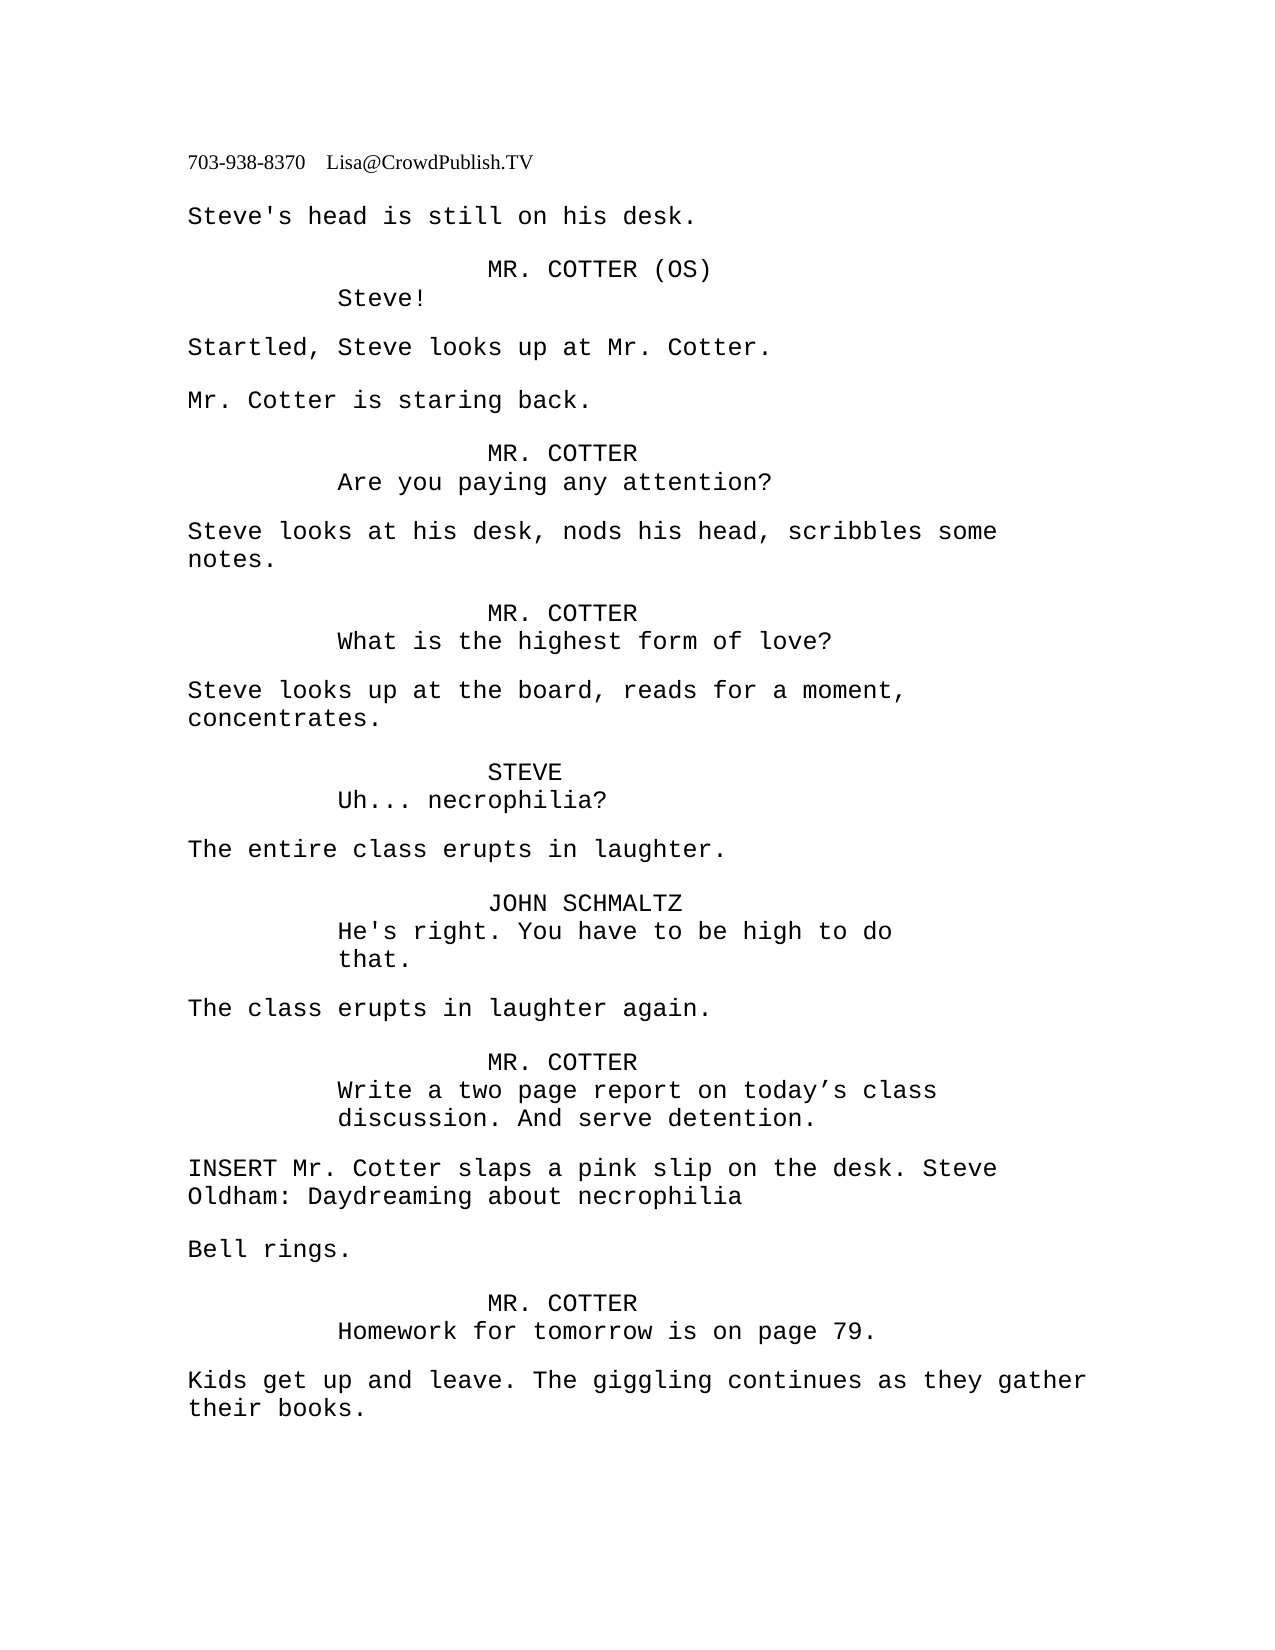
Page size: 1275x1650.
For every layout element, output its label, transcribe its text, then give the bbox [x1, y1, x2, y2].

text He's right. You have to be high to do that. [337, 918, 937, 975]
text Steve's head is still on his desk. [187, 203, 1087, 232]
text JOHN SCHMALTZ [187, 890, 1087, 918]
text The class erupts in laughter again. [187, 996, 1087, 1024]
text Startled, Steve looks up at Mr. Cotter. [187, 334, 1087, 363]
text MR. COTTER [187, 600, 1087, 628]
text MR. COTTER [187, 1049, 1087, 1078]
text Kids get up and leave. The giggling continues as they gather their books. [187, 1368, 1087, 1424]
text Write a two page report on today’s class discussion. And serve detention. [337, 1078, 937, 1134]
text Steve! [337, 285, 937, 313]
text Uh... necrophilia? [337, 788, 937, 816]
text Homework for tomorrow is on page 79. [337, 1318, 937, 1347]
text MR. COTTER [187, 1290, 1087, 1318]
text Bell rings. [187, 1237, 1087, 1265]
text Are you paying any attention? [337, 469, 937, 498]
text INSERT Mr. Cotter slaps a pink slip on the desk. Steve Oldham: Daydreaming about necrophilia [187, 1155, 1087, 1212]
text What is the highest form of love? [337, 628, 937, 657]
text STEVE [187, 759, 1087, 788]
text MR. COTTER [187, 441, 1087, 469]
text Steve looks at his desk, nods his head, scribbles some notes. [187, 518, 1087, 575]
text The entire class erupts in laughter. [187, 837, 1087, 865]
text MR. COTTER (OS) [187, 257, 1087, 285]
text Steve looks up at the board, reads for a moment, concentrates. [187, 678, 1087, 734]
text Mr. Cotter is staring back. [187, 388, 1087, 416]
